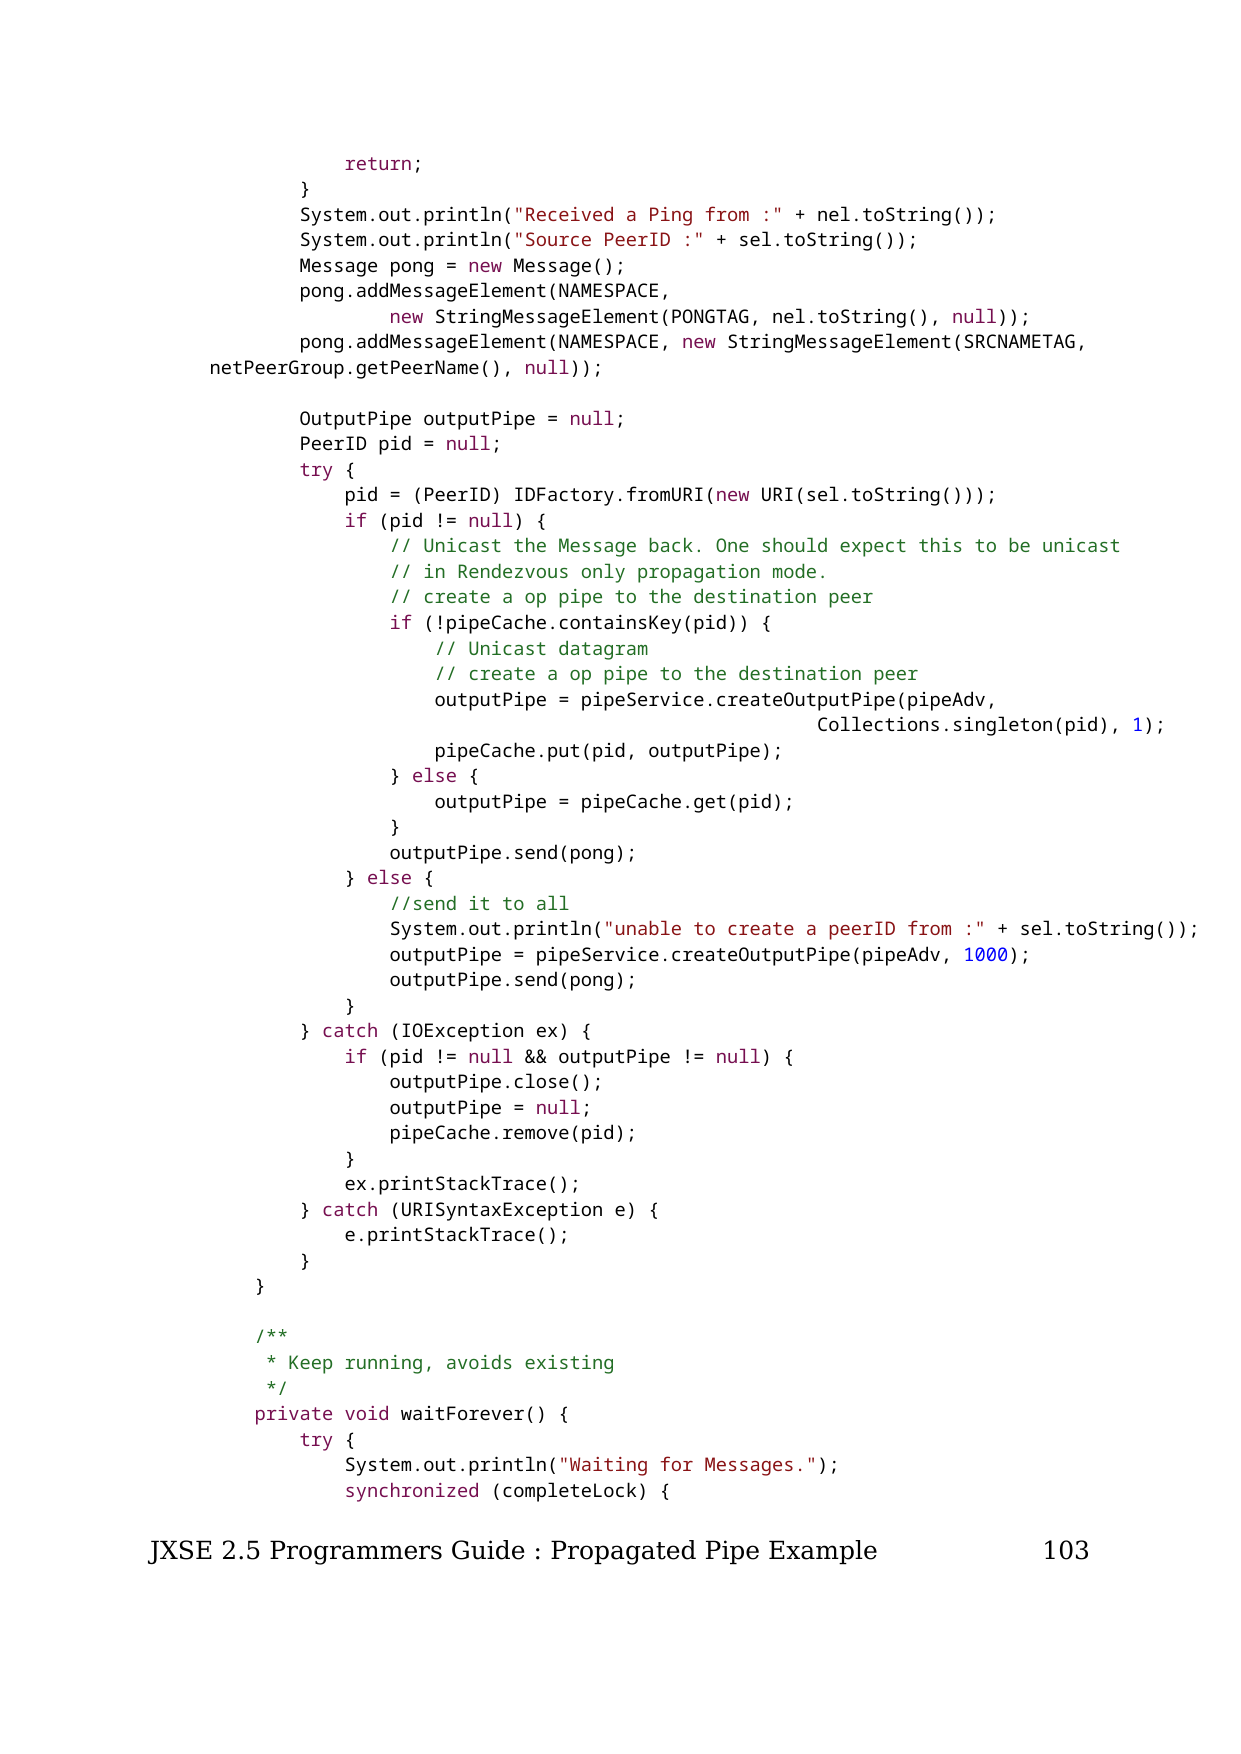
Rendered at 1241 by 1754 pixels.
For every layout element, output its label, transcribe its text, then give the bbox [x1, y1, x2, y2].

text // create a op pipe to the destination peer [209, 584, 1240, 609]
text } [209, 1145, 1240, 1171]
text try { [209, 456, 1240, 482]
text * Keep running, avoids existing [209, 1349, 1240, 1375]
text } [209, 1273, 1240, 1298]
text return; [209, 150, 1240, 176]
text outputPipe = pipeCache.get(pid); [209, 788, 1240, 813]
text System.out.println("unable to create a peerID from :" + sel.toString()); [209, 916, 1240, 941]
text OutputPipe outputPipe = null; [209, 405, 1240, 431]
text System.out.println("Source PeerID :" + sel.toString()); [209, 227, 1240, 252]
text if (!pipeCache.containsKey(pid)) { [209, 609, 1240, 635]
text /** [209, 1324, 1240, 1349]
text System.out.println("Waiting for Messages."); [209, 1452, 1240, 1477]
text } [209, 176, 1240, 201]
text } else { [209, 762, 1240, 788]
text pid = (PeerID) IDFactory.fromURI(new URI(sel.toString())); [209, 482, 1240, 507]
text } [209, 1247, 1240, 1273]
text synchronized (completeLock) { [209, 1477, 1240, 1503]
text outputPipe.send(pong); [209, 839, 1240, 864]
text outputPipe = null; [209, 1094, 1240, 1120]
text pipeCache.remove(pid); [209, 1120, 1240, 1145]
text outputPipe = pipeService.createOutputPipe(pipeAdv, 1000); [209, 941, 1240, 967]
text } else { [209, 864, 1240, 890]
text Message pong = new Message(); [209, 252, 1240, 278]
text // Unicast the Message back. One should expect this to be unicast [209, 533, 1240, 558]
text new StringMessageElement(PONGTAG, nel.toString(), null)); [209, 303, 1240, 329]
text } [209, 992, 1240, 1018]
text } catch (URISyntaxException e) { [209, 1196, 1240, 1222]
text } [209, 813, 1240, 839]
text pong.addMessageElement(NAMESPACE, new StringMessageElement(SRCNAMETAG, netPeerGroup.getPeerName(), null)); [209, 329, 1240, 380]
text pipeCache.put(pid, outputPipe); [209, 737, 1240, 762]
text PeerID pid = null; [209, 431, 1240, 456]
text e.printStackTrace(); [209, 1222, 1240, 1247]
text // in Rendezvous only propagation mode. [209, 558, 1240, 584]
text // Unicast datagram [209, 635, 1240, 660]
text try { [209, 1426, 1240, 1452]
text // create a op pipe to the destination peer [209, 660, 1240, 686]
text //send it to all [209, 890, 1240, 916]
text if (pid != null && outputPipe != null) { [209, 1043, 1240, 1069]
text outputPipe.close(); [209, 1069, 1240, 1094]
text */ [209, 1375, 1240, 1401]
text System.out.println("Received a Ping from :" + nel.toString()); [209, 201, 1240, 227]
text } catch (IOException ex) { [209, 1018, 1240, 1043]
text outputPipe.send(pong); [209, 967, 1240, 992]
text pong.addMessageElement(NAMESPACE, [209, 278, 1240, 303]
text if (pid != null) { [209, 507, 1240, 533]
text Collections.singleton(pid), 1); [209, 711, 1240, 737]
text private void waitForever() { [209, 1401, 1240, 1426]
text ex.printStackTrace(); [209, 1171, 1240, 1196]
text outputPipe = pipeService.createOutputPipe(pipeAdv, [209, 686, 1240, 711]
